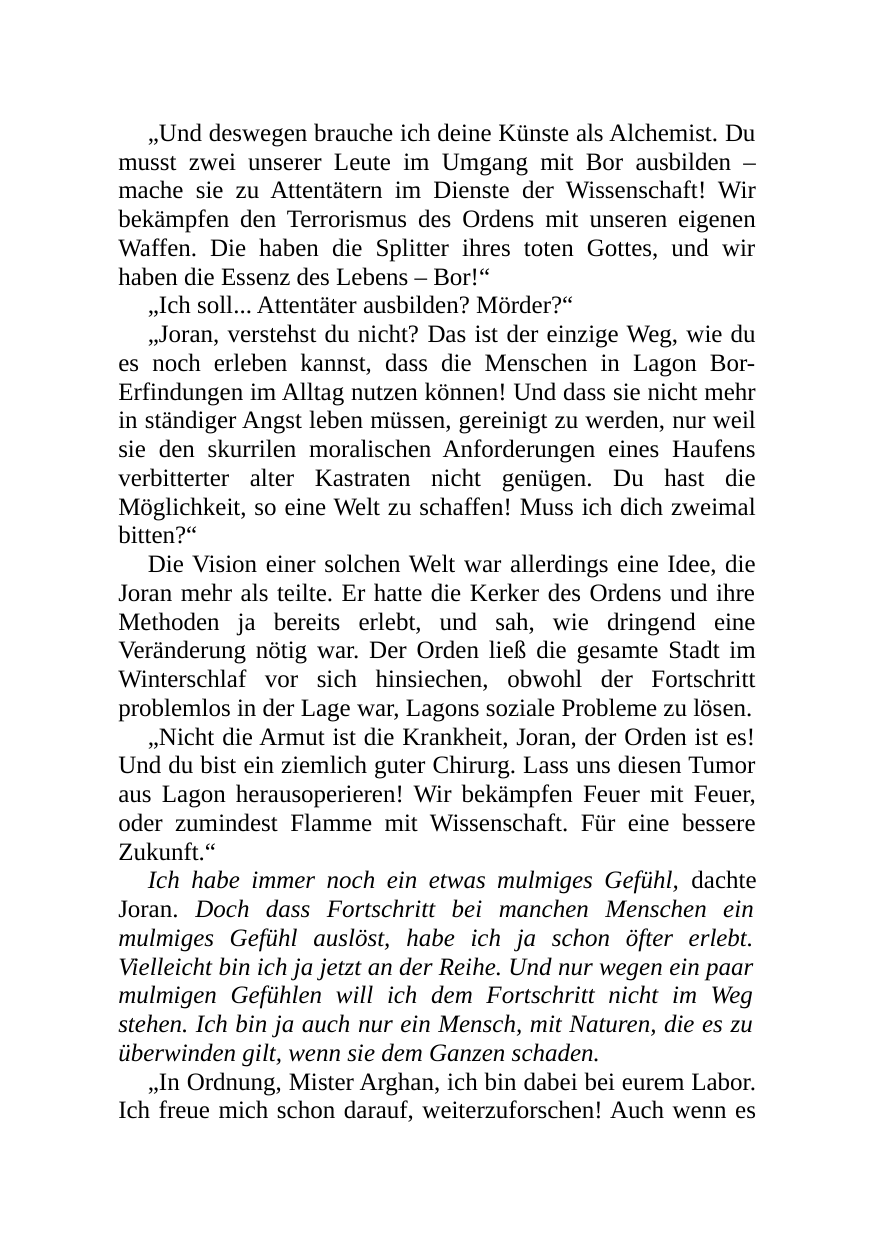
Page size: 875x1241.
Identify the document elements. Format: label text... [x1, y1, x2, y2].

text Ich habe immer noch ein etwas mulmiges Gefühl, dachte Joran. Doch dass Fortschritt bei manchen Menschen ein mulmiges Gefühl auslöst, habe ich ja schon öfter erlebt. Vielleicht bin ich ja jetzt an der Reihe. Und nur wegen ein paar mulmigen Gefühlen will ich dem Fortschritt nicht im Weg stehen. Ich bin ja auch nur ein Mensch, mit Naturen, die es zu überwinden gilt, wenn sie dem Ganzen schaden. [118, 866, 756, 1067]
text Die Vision einer solchen Welt war allerdings eine Idee, die Joran mehr als teilte. Er hatte die Kerker des Ordens und ihre Methoden ja bereits erlebt, und sah, wie dringend eine Veränderung nötig war. Der Orden ließ die gesamte Stadt im Winterschlaf vor sich hinsiechen, obwohl der Fortschritt problemlos in der Lage war, Lagons soziale Probleme zu lösen. [118, 549, 756, 722]
text „Nicht die Armut ist die Krankheit, Joran, der Orden ist es! Und du bist ein ziemlich guter Chirurg. Lass uns diesen Tumor aus Lagon herausoperieren! Wir bekämpfen Feuer mit Feuer, oder zumindest Flamme mit Wissenschaft. Für eine bessere Zukunft.“ [118, 722, 756, 866]
text „Und deswegen brauche ich deine Künste als Alchemist. Du musst zwei unserer Leute im Umgang mit Bor ausbilden – mache sie zu Attentätern im Dienste der Wissenschaft! Wir bekämpfen den Terrorismus des Ordens mit unseren eigenen Waffen. Die haben die Splitter ihres toten Gottes, und wir haben die Essenz des Lebens – Bor!“ [118, 118, 756, 291]
text „In Ordnung, Mister Arghan, ich bin dabei bei eurem Labor. Ich freue mich schon darauf, weiterzuforschen! Auch wenn es [118, 1067, 756, 1124]
text „Ich soll... Attentäter ausbilden? Mörder?“ [118, 291, 756, 319]
text „Joran, verstehst du nicht? Das ist der einzige Weg, wie du es noch erleben kannst, dass die Menschen in Lagon Bor-Erfindungen im Alltag nutzen können! Und dass sie nicht mehr in ständiger Angst leben müssen, gereinigt zu werden, nur weil sie den skurrilen moralischen Anforderungen eines Haufens verbitterter alter Kastraten nicht genügen. Du hast die Möglichkeit, so eine Welt zu schaffen! Muss ich dich zweimal bitten?“ [118, 319, 756, 549]
